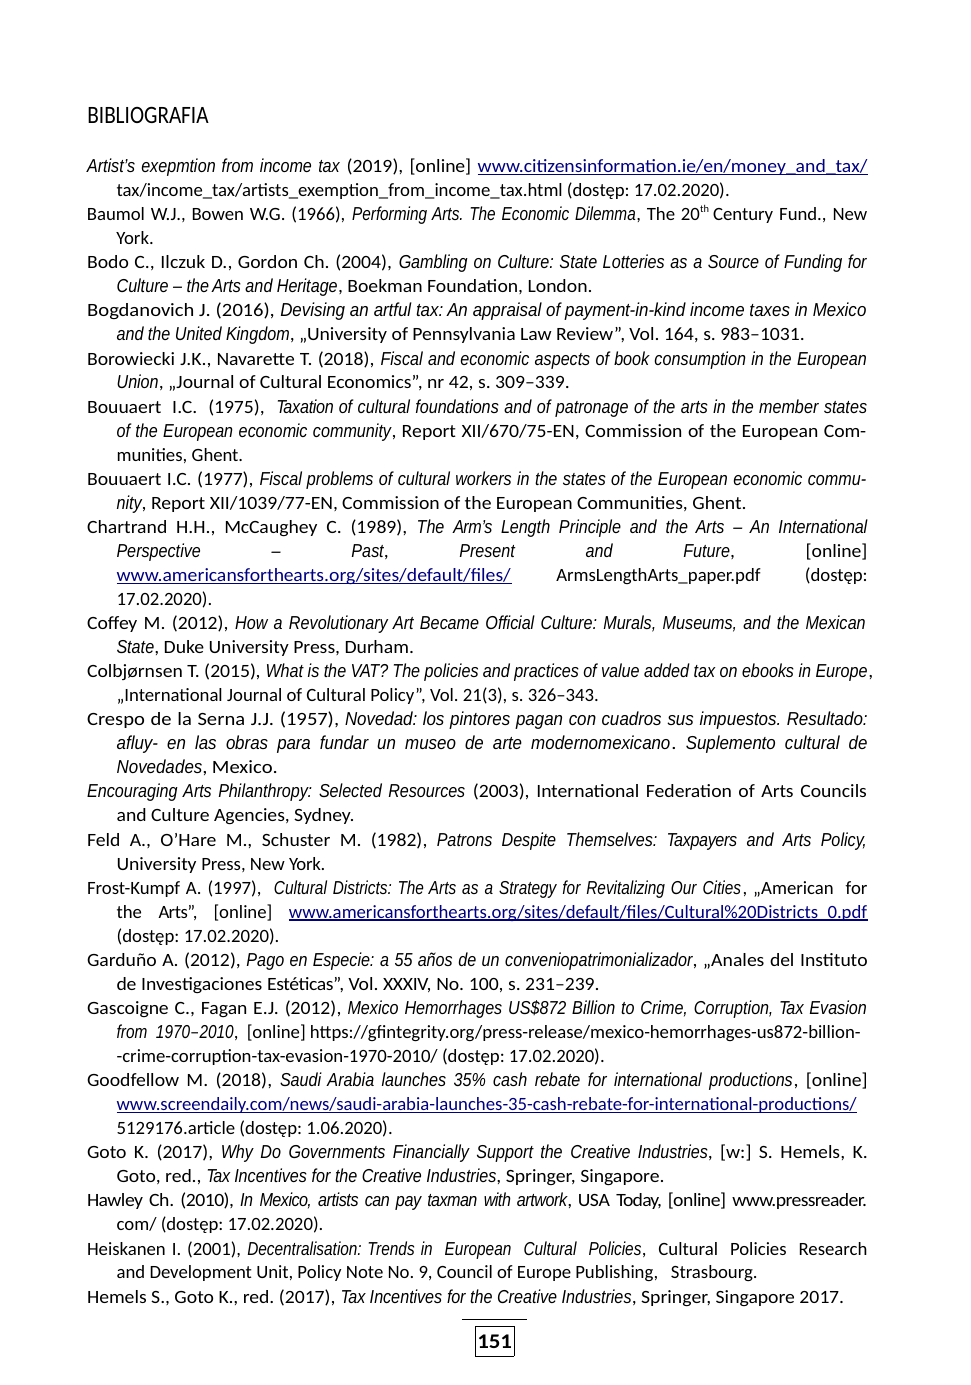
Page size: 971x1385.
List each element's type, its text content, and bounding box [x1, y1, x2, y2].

text Bouuaert I.C. (1975), Taxation of cultural foundations and of patronage of the arts in the member states of the European economic community, Report XII/670/75-EN, Commission of the European Com- munities, Ghent. [87, 395, 867, 466]
text Bouuaert I.C. (1977), Fiscal problems of cultural workers in the states of the European economic commu- nity, Report XII/1039/77-EN, Commission of the European Communities, Ghent. [87, 467, 867, 514]
text Coffey M. (2012), How a Revolutionary Art Became Official Culture: Murals, Museums, and the Mexican State, Duke University Press, Durham. [87, 611, 867, 658]
text Goodfellow M. (2018), Saudi Arabia launches 35% cash rebate for international productions, [online] www.screendaily.com/news/saudi-arabia-launches-35-cash-rebate-for-international-productions/ 5129176.article (dostęp: 1.06.2020). [87, 1068, 867, 1139]
subtitle BIBLIOGRAFIA [87, 99, 879, 129]
text Borowiecki J.K., Navarette T. (2018), Fiscal and economic aspects of book consumption in the European Union, „Journal of Cultural Economics”, nr 42, s. 309–339. [87, 347, 867, 394]
text Hawley Ch. (2010), In Mexico, artists can pay taxman with artwork, USA Today, [online] www.pressreader. com/ (dostęp: 17.02.2020). [87, 1188, 867, 1236]
text Bodo C., Ilczuk D., Gordon Ch. (2004), Gambling on Culture: State Lotteries as a Source of Funding for Culture – the Arts and Heritage, Boekman Foundation, London. [87, 250, 868, 297]
text „International Journal of Cultural Policy”, Vol. 21(3), s. 326–343. [116, 683, 879, 706]
text -crime-corruption-tax-evasion-1970-2010/ (dostęp: 17.02.2020). [116, 1044, 879, 1067]
text Hemels S., Goto K., red. (2017), Tax Incentives for the Creative Industries, Springer, Singapore 2017. [87, 1285, 879, 1308]
text Baumol W.J., Bowen W.G. (1966), Performing Arts. The Economic Dilemma, The 20th Century Fund., New York. [87, 202, 868, 249]
text Artist’s exepmtion from income tax (2019), [online] www.citizensinformation.ie/en/money_and_tax/ tax/income_tax/artists_exemption_from_income_tax.html (dostęp: 17.02.2020). [87, 154, 867, 201]
text Bogdanovich J. (2016), Devising an artful tax: An appraisal of payment-in-kind income taxes in Mexico and the United Kingdom, „University of Pennsylvania Law Review”, Vol. 164, s. 983–1031. [87, 298, 867, 346]
text Crespo de la Serna J.J. (1957), Novedad: los pintores pagan con cuadros sus impuestos. Resultado: afluy- en las obras para fundar un museo de arte modernomexicano. Suplemento cultural de Novedades, Mexico. [87, 707, 868, 778]
text Heiskanen I. (2001), Decentralisation: Trends in European Cultural Policies, Cultural Policies Research and Development Unit, Policy Note No. 9, Council of Europe Publishing, Strasbourg. [87, 1237, 867, 1284]
text Encouraging Arts Philanthropy: Selected Resources (2003), International Federation of Arts Councils and Culture Agencies, Sydney. [87, 779, 867, 827]
text Goto K. (2017), Why Do Governments Financially Support the Creative Industries, [w:] S. Hemels, K. Goto, red., Tax Incentives for the Creative Industries, Springer, Singapore. [87, 1140, 867, 1187]
text Garduño A. (2012), Pago en Especie: a 55 años de un conveniopatrimonializador, „Anales del Instituto de Investigaciones Estéticas”, Vol. XXXIV, No. 100, s. 231–239. [87, 948, 867, 995]
text Colbjørnsen T. (2015), What is the VAT? The policies and practices of value added tax on ebooks in Europe, [87, 659, 879, 682]
text Gascoigne C., Fagan E.J. (2012), Mexico Hemorrhages US$872 Billion to Crime, Corruption, Tax Evasion from 1970–2010, [online] https://gfintegrity.org/press-release/mexico-hemorrhages-us872-billion- [87, 996, 867, 1043]
text Chartrand H.H., McCaughey C. (1989), The Arm’s Length Principle and the Arts – An International Perspective – Past, Present and Future, [online] www.americansforthearts.org/sites/default/files/ ArmsLengthArts_paper.pdf (dostęp: 17.02.2020). [87, 515, 868, 610]
text Frost-Kumpf A. (1997), Cultural Districts: The Arts as a Strategy for Revitalizing Our Cities, „American for the Arts”, [online] www.americansforthearts.org/sites/default/files/Cultural%20Districts_0.pdf (dostęp: 17.02.2020). [87, 876, 867, 947]
text Feld A., O’Hare M., Schuster M. (1982), Patrons Despite Themselves: Taxpayers and Arts Policy, University Press, New York. [87, 828, 867, 875]
